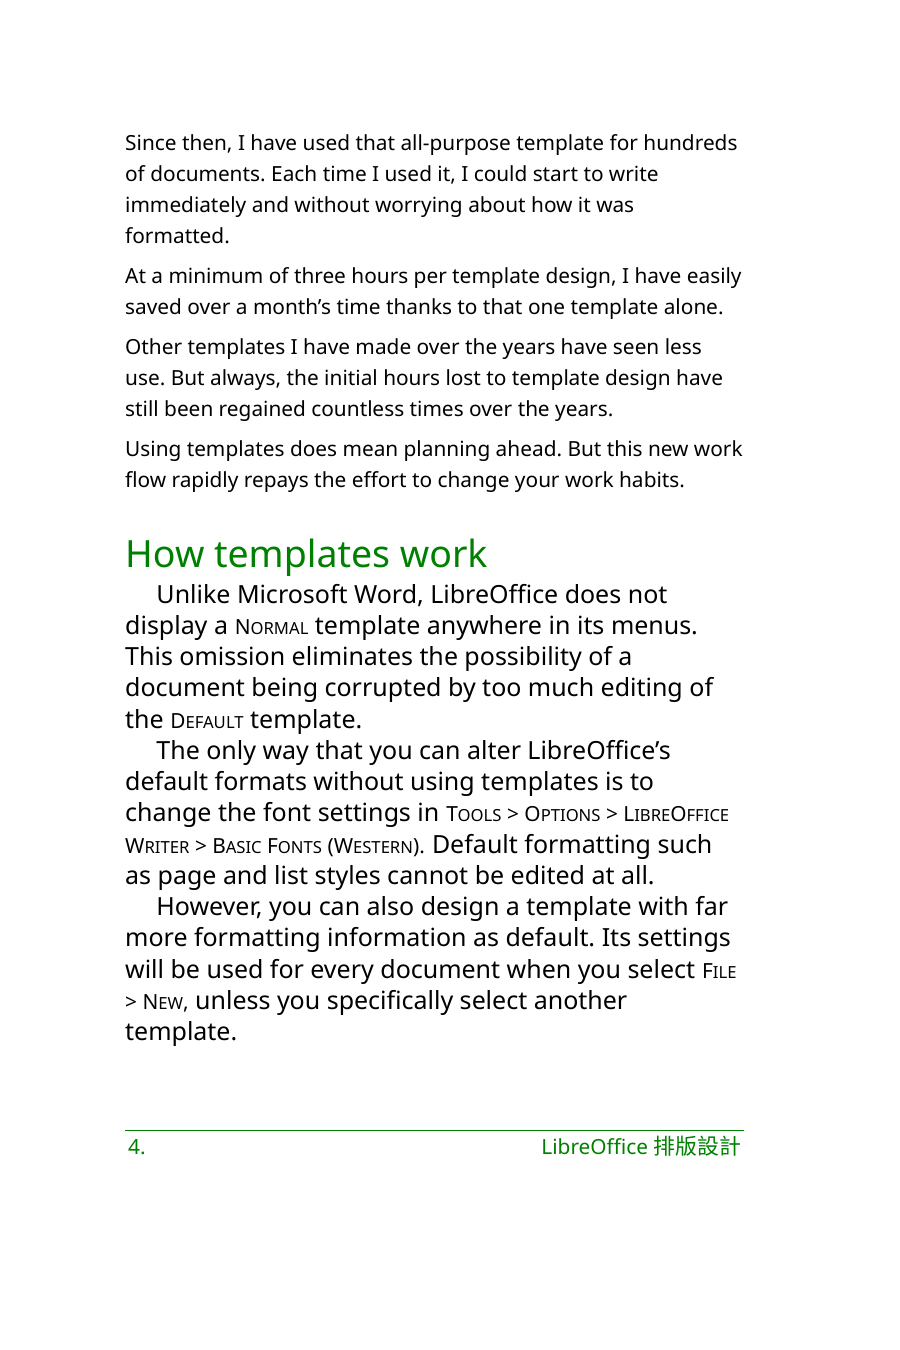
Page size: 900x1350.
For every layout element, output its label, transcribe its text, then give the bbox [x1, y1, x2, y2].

text Since then, I have used that all-purpose template for hundreds of documents. Each time I used it, I could start to write immediately and without worrying about how it was formatted. [125, 125, 744, 250]
text Using templates does mean planning ahead. But this new work flow rapidly repays the effort to change your work habits. [125, 431, 744, 494]
text Other templates I have made over the years have seen less use. But always, the initial hours lost to template design have still been regained countless times over the years. [125, 329, 744, 423]
text At a minimum of three hours per template design, I have easily saved over a month’s time thanks to that one template alone. [125, 258, 744, 321]
text The only way that you can alter LibreOffice’s default formats without using templates is to change the font settings in Tools > Options > LibreOffice Writer > Basic Fonts (Western). Default formatting such as page and list styles cannot be edited at all. [125, 734, 744, 891]
subtitle How templates work [125, 527, 744, 578]
text However, you can also design a template with far more formatting information as default. Its settings will be used for every document when you select File > New, unless you specifically select another template. [125, 891, 744, 1047]
text Unlike Microsoft Word, LibreOffice does not display a Normal template anywhere in its menus. This omission eliminates the possibility of a document being corrupted by too much editing of the Default template. [125, 578, 744, 734]
